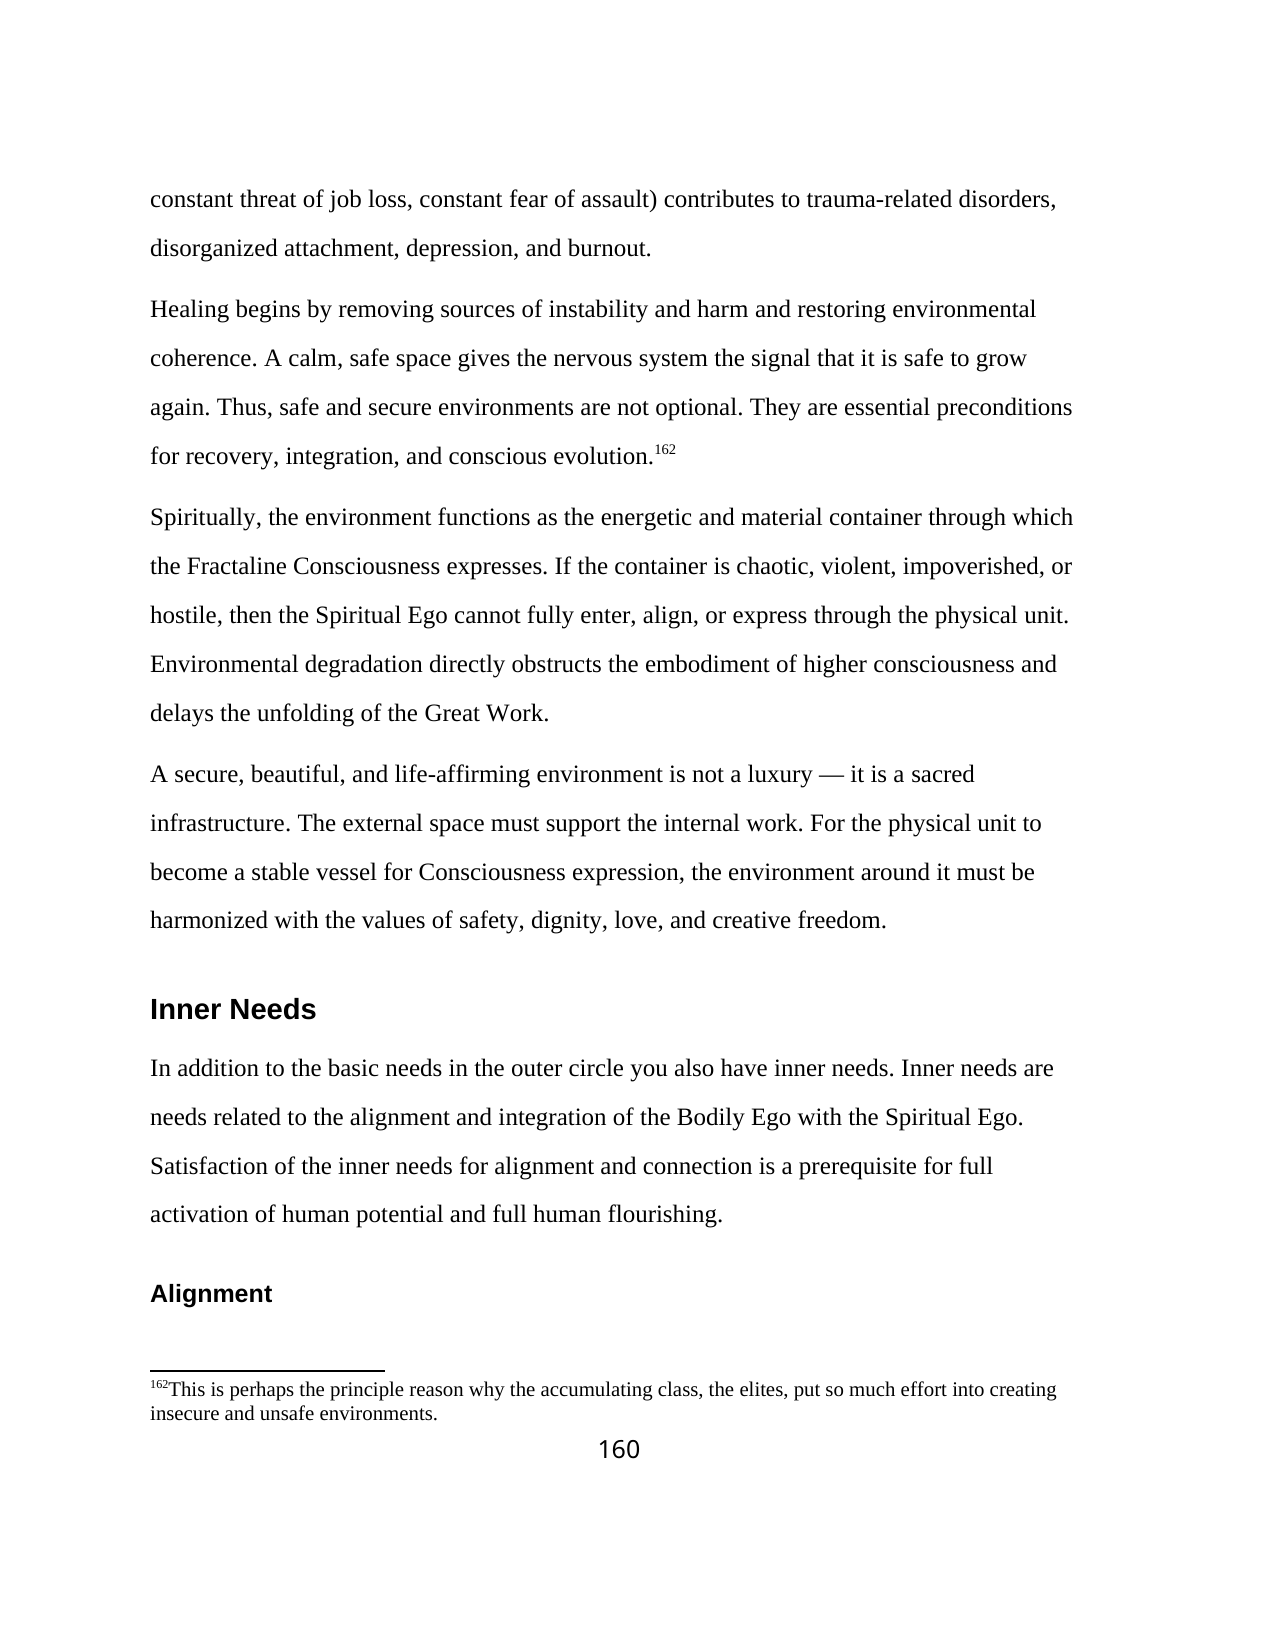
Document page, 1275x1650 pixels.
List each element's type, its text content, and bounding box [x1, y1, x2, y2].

subtitle Inner Needs [150, 992, 1087, 1025]
text constant threat of job loss, constant fear of assault) contributes to trauma-related disorders, disorganized attachment, depression, and burnout. [150, 184, 1087, 262]
text Spiritually, the environment functions as the energetic and material container through which the Fractaline Consciousness expresses. If the container is chaotic, violent, impoverished, or hostile, then the Spiritual Ego cannot fully enter, align, or express through the physical unit. Environmental degradation directly obstructs the embodiment of higher consciousness and delays the unfolding of the Great Work. [150, 502, 1087, 726]
text A secure, beautiful, and life-affirming environment is not a luxury — it is a sacred infrastructure. The external space must support the internal work. For the physical unit to become a stable vessel for Consciousness expression, the environment around it must be harmonized with the values of safety, dignity, love, and creative freedom. [150, 759, 1087, 934]
text Healing begins by removing sources of instability and harm and restoring environmental coherence. A calm, safe space gives the nervous system the signal that it is safe to grow again. Thus, safe and secure environments are not optional. They are essential preconditions for recovery, integration, and conscious evolution. [150, 294, 1087, 469]
text This is perhaps the principle reason why the accumulating class, the elites, put so much effort into creating insecure and unsafe environments. [150, 1377, 1087, 1425]
subtitle Alignment [150, 1279, 1087, 1307]
text In addition to the basic needs in the outer circle you also have inner needs. Inner needs are needs related to the alignment and integration of the Bodily Ego with the Spiritual Ego. Satisfaction of the inner needs for alignment and connection is a prerequisite for full activation of human potential and full human flourishing. [150, 1053, 1087, 1228]
